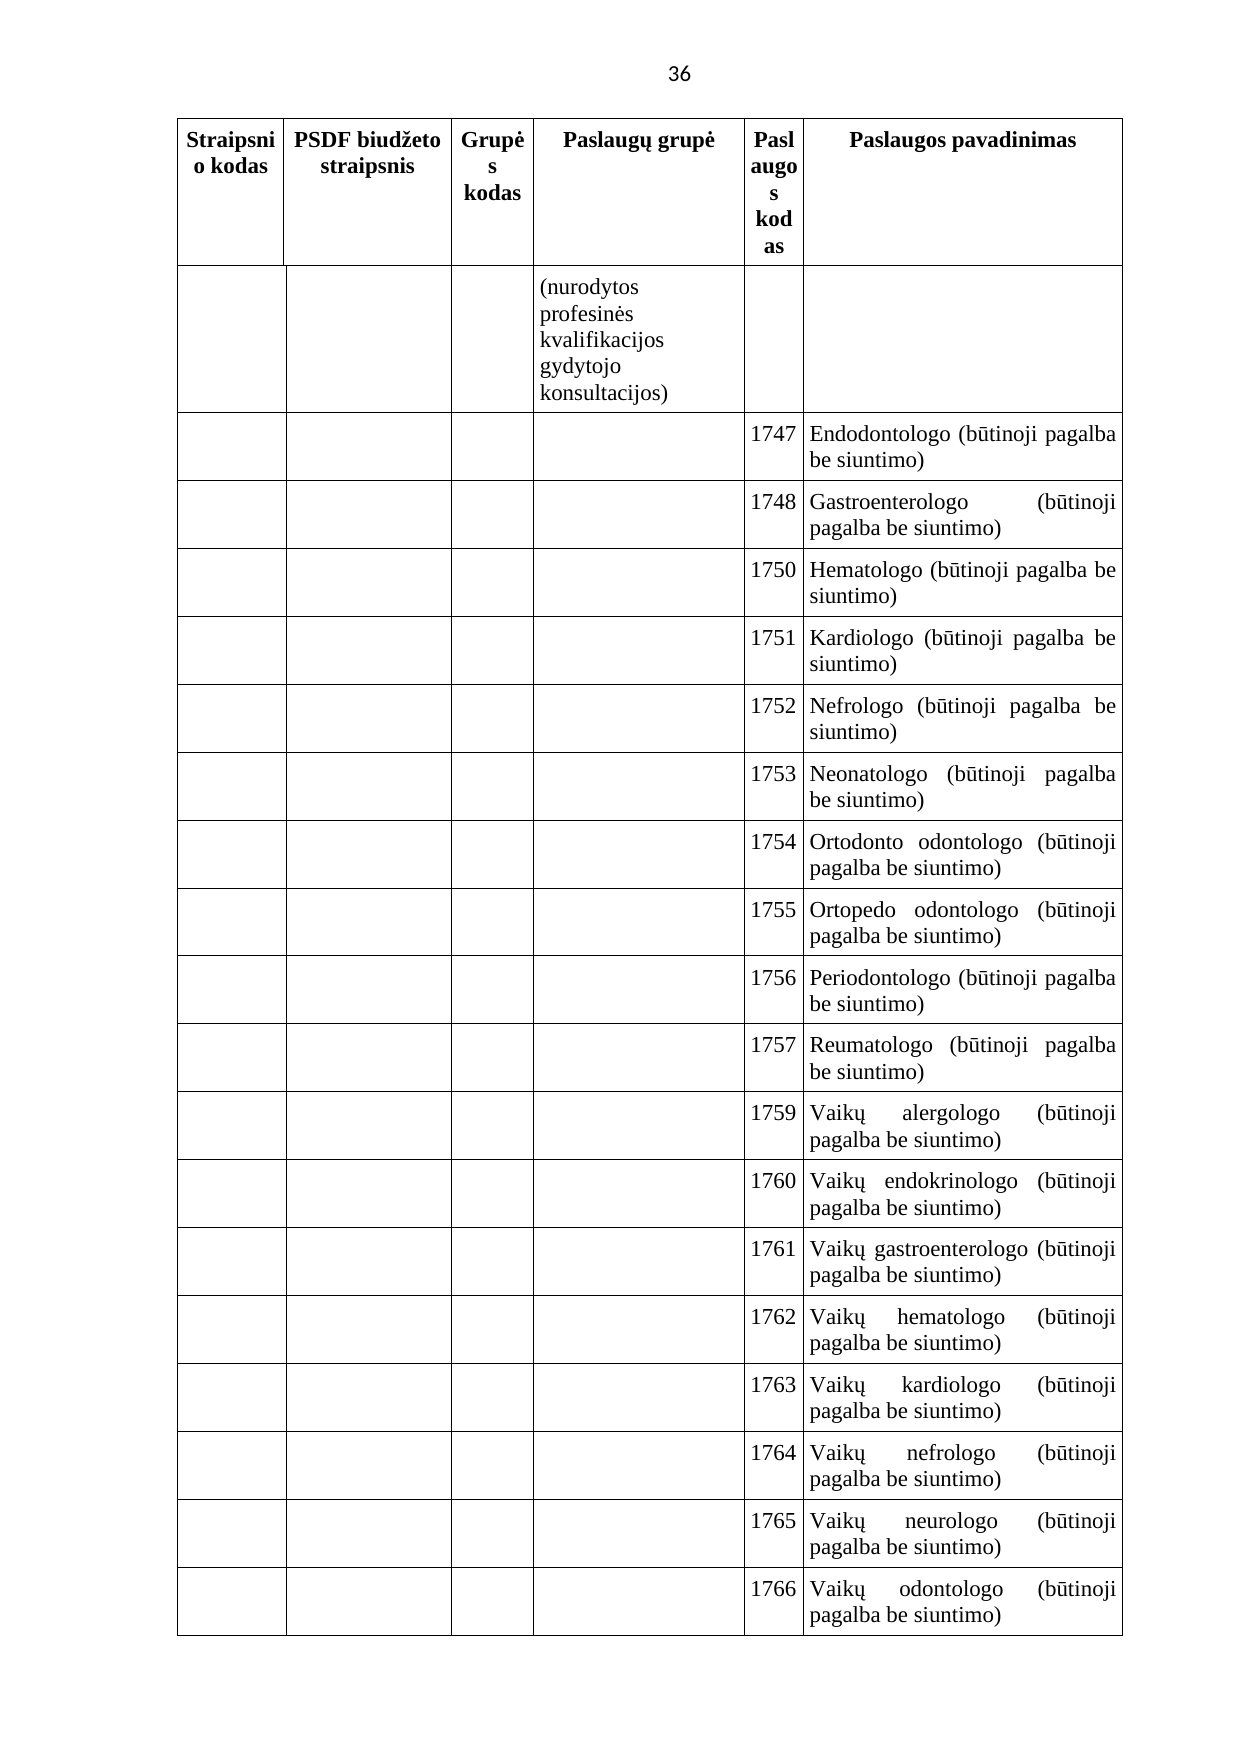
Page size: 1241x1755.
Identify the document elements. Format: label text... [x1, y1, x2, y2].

table_cell 1756 [745, 956, 803, 1023]
table_cell [287, 753, 451, 819]
table_cell [745, 266, 803, 412]
table_cell Kardiologo (būtinoji pagalba be siuntimo) [804, 617, 1122, 684]
table_header PSDF biudžeto straipsnis [284, 119, 451, 265]
table_cell Vaikų alergologo (būtinoji pagalba be siuntimo) [804, 1092, 1122, 1159]
table_cell [178, 1364, 286, 1431]
table_cell 1752 [745, 685, 803, 752]
table_cell [534, 1432, 744, 1499]
table_cell [534, 1364, 744, 1431]
table_cell 1747 [745, 413, 803, 480]
table_cell [287, 1500, 451, 1567]
table_cell [178, 1500, 286, 1567]
table_cell [178, 685, 286, 752]
table_cell 1765 [745, 1500, 803, 1567]
table_cell [287, 956, 451, 1023]
table_cell Reumatologo (būtinoji pagalba be siuntimo) [804, 1024, 1122, 1091]
table_cell [287, 617, 451, 684]
table_cell [534, 549, 744, 616]
table_cell [804, 266, 1122, 412]
table_cell [534, 1160, 744, 1227]
table_cell [534, 821, 744, 887]
table_cell [178, 1092, 286, 1159]
table_cell Vaikų kardiologo (būtinoji pagalba be siuntimo) [804, 1364, 1122, 1431]
table_cell [178, 1568, 286, 1634]
table_cell [534, 889, 744, 955]
table_cell Ortodonto odontologo (būtinoji pagalba be siuntimo) [804, 821, 1122, 887]
table_cell Nefrologo (būtinoji pagalba be siuntimo) [804, 685, 1122, 752]
table_cell 1753 [745, 753, 803, 819]
table_cell [534, 1228, 744, 1295]
table_cell [178, 549, 286, 616]
table_cell [178, 266, 286, 412]
table_cell Vaikų hematologo (būtinoji pagalba be siuntimo) [804, 1296, 1122, 1363]
table_cell Ortopedo odontologo (būtinoji pagalba be siuntimo) [804, 889, 1122, 955]
table_cell [452, 1364, 533, 1431]
table_cell [452, 549, 533, 616]
table_cell [452, 1024, 533, 1091]
table_cell Vaikų nefrologo (būtinoji pagalba be siuntimo) [804, 1432, 1122, 1499]
table_cell [287, 1160, 451, 1227]
table_cell Vaikų endokrinologo (būtinoji pagalba be siuntimo) [804, 1160, 1122, 1227]
table_cell 1764 [745, 1432, 803, 1499]
table_cell (nurodytos profesinės kvalifikacijos gydytojo konsultacijos) [534, 266, 744, 412]
table_cell [178, 753, 286, 819]
table_cell [287, 266, 451, 412]
table_header Paslaugų grupė [534, 119, 744, 265]
table_cell Hematologo (būtinoji pagalba be siuntimo) [804, 549, 1122, 616]
table_cell Gastroenterologo (būtinoji pagalba be siuntimo) [804, 481, 1122, 548]
table_cell [534, 1296, 744, 1363]
table_cell [178, 413, 286, 480]
table_cell [452, 481, 533, 548]
table_cell 1760 [745, 1160, 803, 1227]
table_cell [287, 1432, 451, 1499]
table_cell [452, 753, 533, 819]
table_cell 1755 [745, 889, 803, 955]
table_cell [452, 1500, 533, 1567]
table_cell 1762 [745, 1296, 803, 1363]
table_cell Endodontologo (būtinoji pagalba be siuntimo) [804, 413, 1122, 480]
table_cell Vaikų neurologo (būtinoji pagalba be siuntimo) [804, 1500, 1122, 1567]
table_cell [534, 685, 744, 752]
table_cell Neonatologo (būtinoji pagalba be siuntimo) [804, 753, 1122, 819]
table_cell [452, 1228, 533, 1295]
table_cell [178, 1228, 286, 1295]
table_cell 1766 [745, 1568, 803, 1634]
table_cell [452, 1160, 533, 1227]
table_cell [452, 1568, 533, 1634]
table_cell [287, 481, 451, 548]
table_cell [287, 821, 451, 887]
table_cell [287, 685, 451, 752]
table_cell [287, 549, 451, 616]
table_cell [452, 1296, 533, 1363]
table_cell [452, 617, 533, 684]
table_cell [534, 617, 744, 684]
table_cell [534, 956, 744, 1023]
table_cell [534, 413, 744, 480]
table_cell [452, 1432, 533, 1499]
table_cell [178, 617, 286, 684]
table_cell [534, 1568, 744, 1634]
table_cell [178, 956, 286, 1023]
table_cell [534, 753, 744, 819]
table_cell 1757 [745, 1024, 803, 1091]
table_cell [178, 481, 286, 548]
table_cell 1761 [745, 1228, 803, 1295]
table_cell Vaikų gastroenterologo (būtinoji pagalba be siuntimo) [804, 1228, 1122, 1295]
table_cell [178, 821, 286, 887]
table_cell Vaikų odontologo (būtinoji pagalba be siuntimo) [804, 1568, 1122, 1634]
table_cell 1751 [745, 617, 803, 684]
table_cell [452, 956, 533, 1023]
table_cell [534, 1024, 744, 1091]
table_header Paslaugos pavadinimas [804, 119, 1122, 265]
table_cell [287, 413, 451, 480]
table_cell [287, 1364, 451, 1431]
table_cell [452, 266, 533, 412]
table_cell [178, 1024, 286, 1091]
table_cell [287, 889, 451, 955]
table_cell [287, 1024, 451, 1091]
table_cell 1748 [745, 481, 803, 548]
table_header Paslaugos kodas [745, 119, 803, 265]
table_cell [287, 1568, 451, 1634]
table_cell 1763 [745, 1364, 803, 1431]
table_cell Periodontologo (būtinoji pagalba be siuntimo) [804, 956, 1122, 1023]
table_cell [452, 889, 533, 955]
table_cell 1759 [745, 1092, 803, 1159]
table_cell [287, 1296, 451, 1363]
table_header Grupės kodas [452, 119, 533, 265]
table_cell [178, 1432, 286, 1499]
table_cell [178, 1296, 286, 1363]
table_cell 1750 [745, 549, 803, 616]
table_cell [452, 413, 533, 480]
table_cell [178, 889, 286, 955]
table_cell [534, 1092, 744, 1159]
table_cell [534, 481, 744, 548]
table_cell [287, 1092, 451, 1159]
table_cell [178, 1160, 286, 1227]
table_header Straipsnio kodas [178, 119, 283, 265]
table_cell [534, 1500, 744, 1567]
table_cell 1754 [745, 821, 803, 887]
table_cell [287, 1228, 451, 1295]
table_cell [452, 1092, 533, 1159]
table_cell [452, 685, 533, 752]
table_cell [452, 821, 533, 887]
